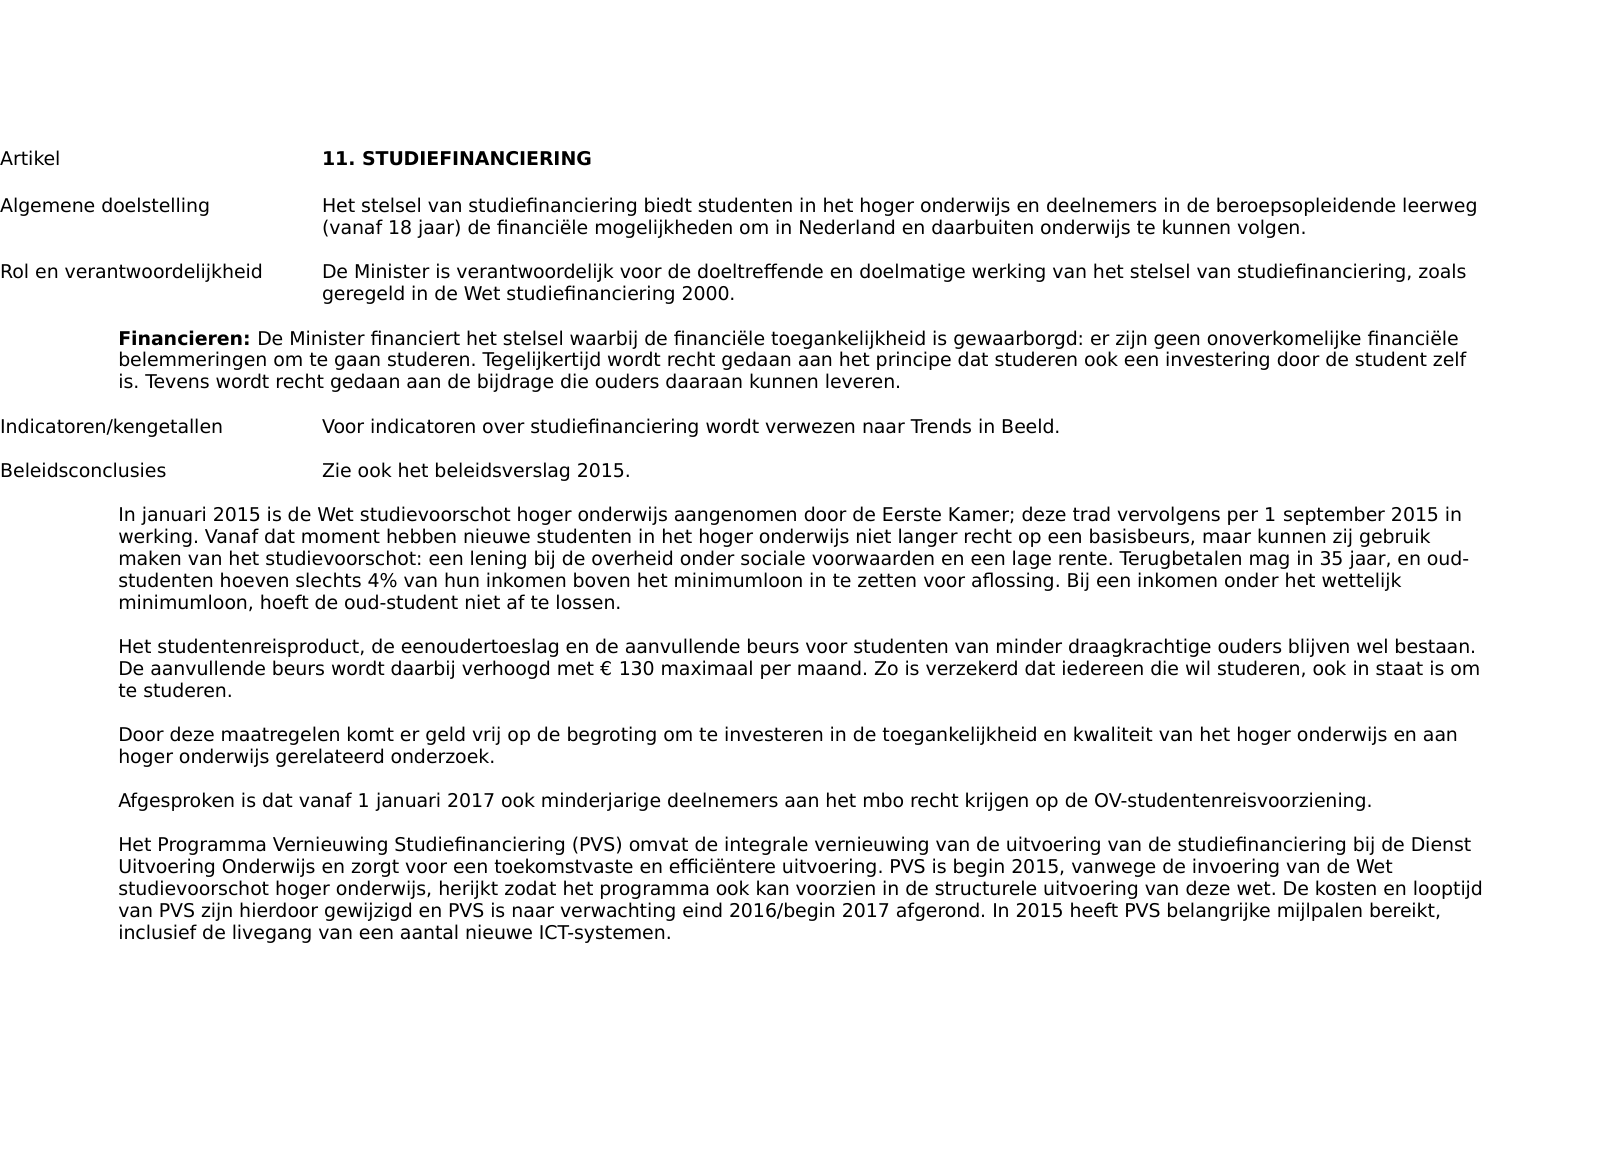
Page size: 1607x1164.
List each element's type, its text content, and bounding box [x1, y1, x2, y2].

text Afgesproken is dat vanaf 1 januari 2017 ook minderjarige deelnemers aan het mbo recht krijgen op de OV-studentenreisvoorziening. [118, 790, 1488, 812]
text Artikel [0, 148, 322, 170]
text Zie ook het beleidsverslag 2015. [0, 460, 1488, 490]
text Rol en verantwoordelijkheid [0, 261, 322, 283]
text Het Programma Vernieuwing Studiefinanciering (PVS) omvat de integrale vernieuwing van de uitvoering van de studiefinanciering bij de Dienst Uitvoering Onderwijs en zorgt voor een toekomstvaste en efficiëntere uitvoering. PVS is begin 2015, vanwege de invoering van de Wet studievoorschot hoger onderwijs, herijkt zodat het programma ook kan voorzien in de structurele uitvoering van deze wet. De kosten en looptijd van PVS zijn hierdoor gewijzigd en PVS is naar verwachting eind 2016/begin 2017 afgerond. In 2015 heeft PVS belangrijke mijlpalen bereikt, inclusief de livegang van een aantal nieuwe ICT-systemen. [118, 834, 1488, 944]
text Door deze maatregelen komt er geld vrij op de begroting om te investeren in de toegankelijkheid en kwaliteit van het hoger onderwijs en aan hoger onderwijs gerelateerd onderzoek. [118, 724, 1488, 768]
text Het stelsel van studiefinanciering biedt studenten in het hoger onderwijs en deelnemers in de beroepsopleidende leerweg (vanaf 18 jaar) de financiële mogelijkheden om in Nederland en daarbuiten onderwijs te kunnen volgen. [0, 195, 1488, 239]
subtitle 11. STUDIEFINANCIERING [0, 148, 1488, 178]
text In januari 2015 is de Wet studievoorschot hoger onderwijs aangenomen door de Eerste Kamer; deze trad vervolgens per 1 september 2015 in werking. Vanaf dat moment hebben nieuwe studenten in het hoger onderwijs niet langer recht op een basisbeurs, maar kunnen zij gebruik maken van het studievoorschot: een lening bij de overheid onder sociale voorwaarden en een lage rente. Terugbetalen mag in 35 jaar, en oud-studenten hoeven slechts 4% van hun inkomen boven het minimumloon in te zetten voor aflossing. Bij een inkomen onder het wettelijk minimumloon, hoeft de oud-student niet af te lossen. [118, 504, 1488, 614]
text Het studentenreisproduct, de eenoudertoeslag en de aanvullende beurs voor studenten van minder draagkrachtige ouders blijven wel bestaan. De aanvullende beurs wordt daarbij verhoogd met € 130 maximaal per maand. Zo is verzekerd dat iedereen die wil studeren, ook in staat is om te studeren. [118, 636, 1488, 702]
text Beleidsconclusies [0, 460, 322, 482]
text Indicatoren/kengetallen [0, 416, 322, 437]
text Algemene doelstelling [0, 195, 322, 217]
text Voor indicatoren over studiefinanciering wordt verwezen naar Trends in Beeld. [0, 416, 1488, 446]
text De Minister is verantwoordelijk voor de doeltreffende en doelmatige werking van het stelsel van studiefinanciering, zoals geregeld in de Wet studiefinanciering 2000. [0, 261, 1488, 305]
text Financieren: De Minister financiert het stelsel waarbij de financiële toegankelijkheid is gewaarborgd: er zijn geen onoverkomelijke financiële belemmeringen om te gaan studeren. Tegelijkertijd wordt recht gedaan aan het principe dat studeren ook een investering door de student zelf is. Tevens wordt recht gedaan aan de bijdrage die ouders daaraan kunnen leveren. [118, 327, 1488, 393]
